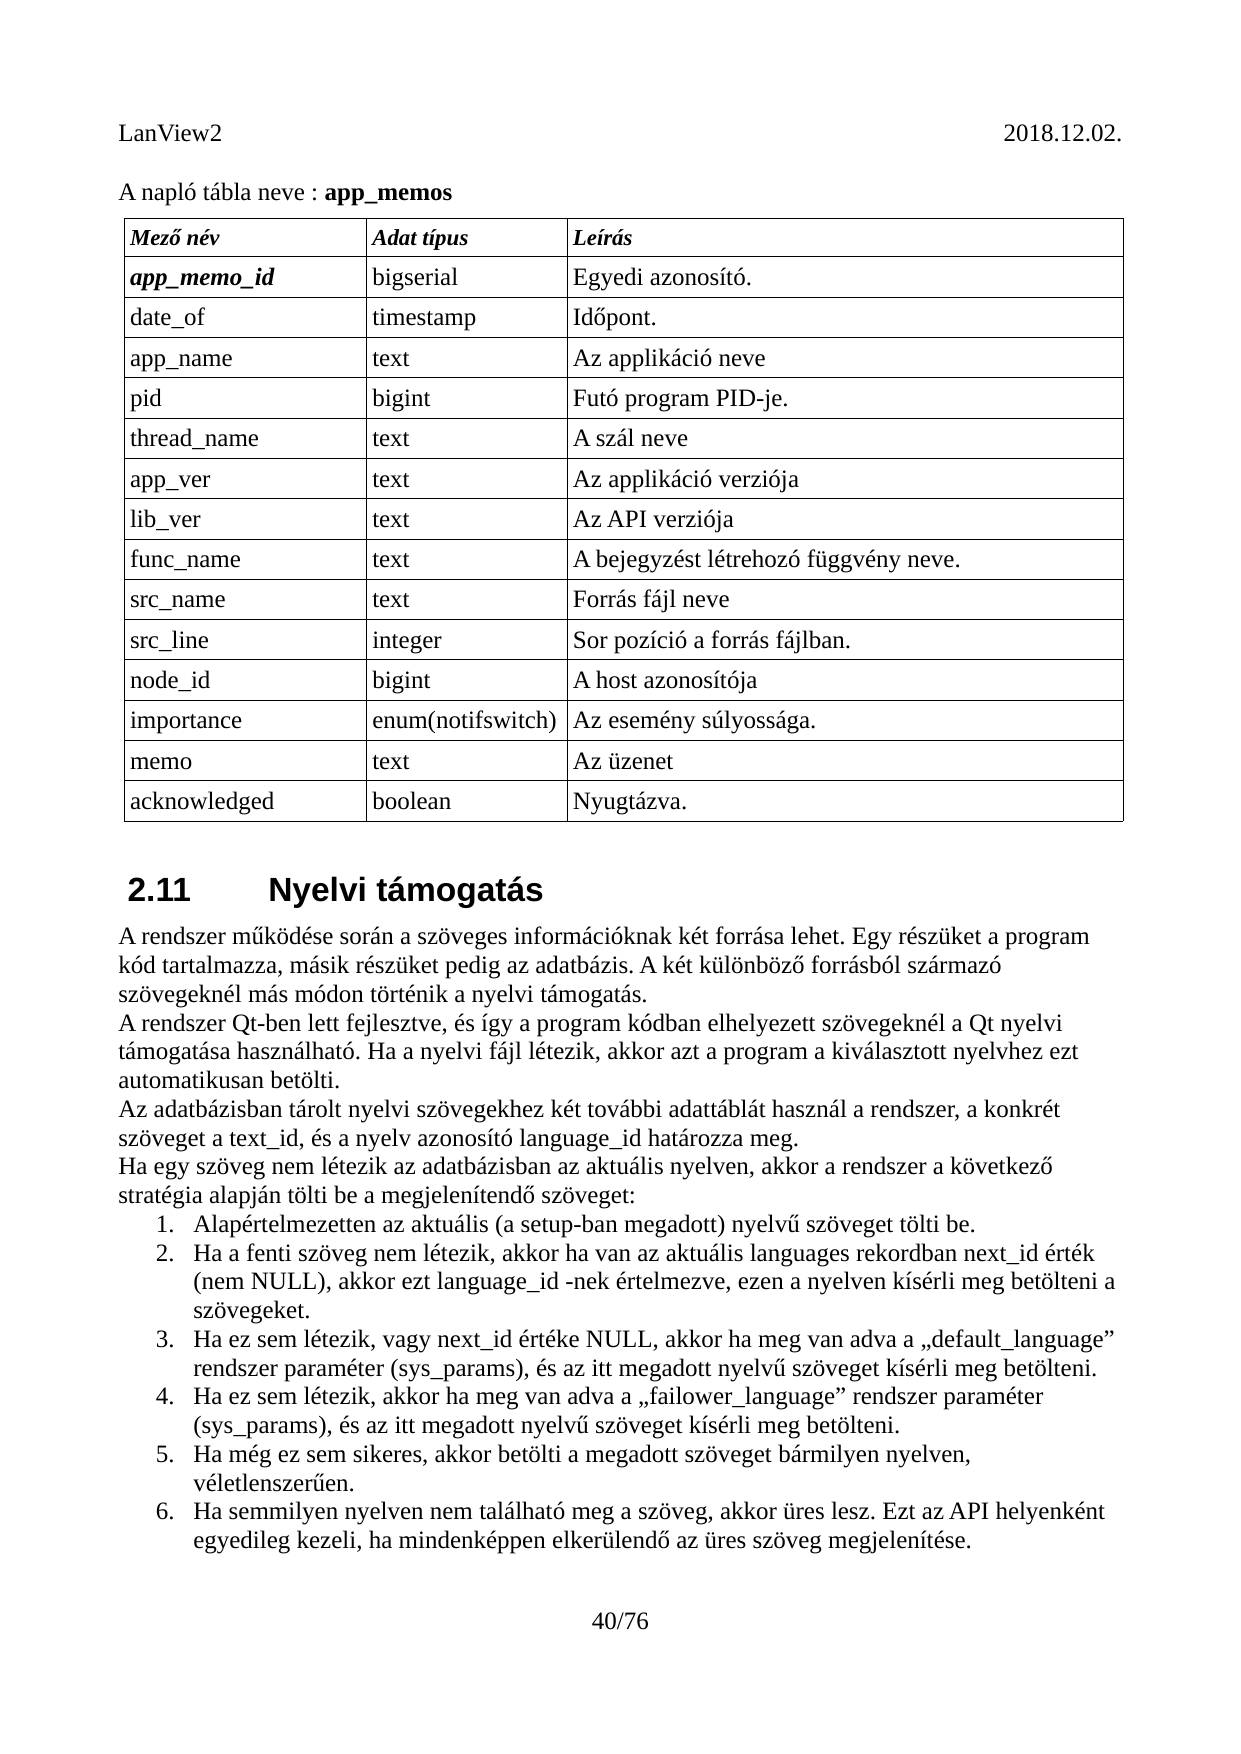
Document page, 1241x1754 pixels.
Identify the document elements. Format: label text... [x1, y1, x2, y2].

subtitle Nyelvi támogatás [118, 870, 1122, 909]
text A napló tábla neve : app_memos [118, 177, 1122, 206]
table_cell boolean [367, 781, 567, 821]
table_cell Egyedi azonosító. [568, 257, 1123, 297]
list Ha a fenti szöveg nem létezik, akkor ha van az aktuális languages rekordban next_id érték (nem NULL), akkor ezt language_id -nek értelmezve, ezen a nyelven kísérli meg betölteni a szövegeket. [156, 1238, 1122, 1324]
list Ha még ez sem sikeres, akkor betölti a megadott szöveget bármilyen nyelven, véletlenszerűen. [156, 1439, 1122, 1496]
table_cell text [367, 741, 567, 780]
table_cell app_name [125, 338, 366, 377]
table_cell bigint [367, 660, 567, 700]
table_cell Időpont. [568, 298, 1123, 337]
table_cell text [367, 580, 567, 619]
table_cell pid [125, 378, 366, 417]
table_cell Nyugtázva. [568, 781, 1123, 821]
table_cell bigint [367, 378, 567, 417]
table_header Adat típus [367, 219, 567, 256]
table_cell lib_ver [125, 499, 366, 538]
table_cell func_name [125, 540, 366, 579]
table_header Mező név [125, 219, 366, 256]
table_cell text [367, 338, 567, 377]
table_cell Az API verziója [568, 499, 1123, 538]
table_cell text [367, 540, 567, 579]
table_cell Az applikáció neve [568, 338, 1123, 377]
table_cell Sor pozíció a forrás fájlban. [568, 620, 1123, 659]
table_cell thread_name [125, 419, 366, 458]
table_cell A host azonosítója [568, 660, 1123, 700]
table_cell integer [367, 620, 567, 659]
table_cell Az applikáció verziója [568, 459, 1123, 498]
table_cell A szál neve [568, 419, 1123, 458]
table_cell Futó program PID-je. [568, 378, 1123, 417]
table_cell Az esemény súlyossága. [568, 701, 1123, 740]
table_cell text [367, 499, 567, 538]
table_header Leírás [568, 219, 1123, 256]
table_cell importance [125, 701, 366, 740]
table_cell acknowledged [125, 781, 366, 821]
table_cell text [367, 459, 567, 498]
table_cell date_of [125, 298, 366, 337]
table_cell bigserial [367, 257, 567, 297]
table_cell Az üzenet [568, 741, 1123, 780]
table_cell memo [125, 741, 366, 780]
list Ha ez sem létezik, vagy next_id értéke NULL, akkor ha meg van adva a „default_language” rendszer paraméter (sys_params), és az itt megadott nyelvű szöveget kísérli meg betölteni. [156, 1324, 1122, 1381]
table_cell A bejegyzést létrehozó függvény neve. [568, 540, 1123, 579]
list Ha ez sem létezik, akkor ha meg van adva a „failower_language” rendszer paraméter (sys_params), és az itt megadott nyelvű szöveget kísérli meg betölteni. [156, 1381, 1122, 1439]
text Az adatbázisban tárolt nyelvi szövegekhez két további adattáblát használ a rendszer, a konkrét szöveget a text_id, és a nyelv azonosító language_id határozza meg. [118, 1094, 1122, 1151]
table_cell app_ver [125, 459, 366, 498]
list Ha semmilyen nyelven nem található meg a szöveg, akkor üres lesz. Ezt az API helyenként egyedileg kezeli, ha mindenképpen elkerülendő az üres szöveg megjelenítése. [156, 1496, 1122, 1554]
table_cell src_name [125, 580, 366, 619]
table_cell app_memo_id [125, 257, 366, 297]
table_cell src_line [125, 620, 366, 659]
table_cell enum(notifswitch) [367, 701, 567, 740]
text Ha egy szöveg nem létezik az adatbázisban az aktuális nyelven, akkor a rendszer a következő stratégia alapján tölti be a megjelenítendő szöveget: [118, 1151, 1122, 1209]
table_cell text [367, 419, 567, 458]
table_cell timestamp [367, 298, 567, 337]
text A rendszer működése során a szöveges információknak két forrása lehet. Egy részüket a program kód tartalmazza, másik részüket pedig az adatbázis. A két különböző forrásból származó szövegeknél más módon történik a nyelvi támogatás. [118, 921, 1122, 1008]
list Alapértelmezetten az aktuális (a setup-ban megadott) nyelvű szöveget tölti be. [156, 1209, 1122, 1238]
table_cell Forrás fájl neve [568, 580, 1123, 619]
text A rendszer Qt-ben lett fejlesztve, és így a program kódban elhelyezett szövegeknél a Qt nyelvi támogatása használható. Ha a nyelvi fájl létezik, akkor azt a program a kiválasztott nyelvhez ezt automatikusan betölti. [118, 1008, 1122, 1094]
table_cell node_id [125, 660, 366, 700]
